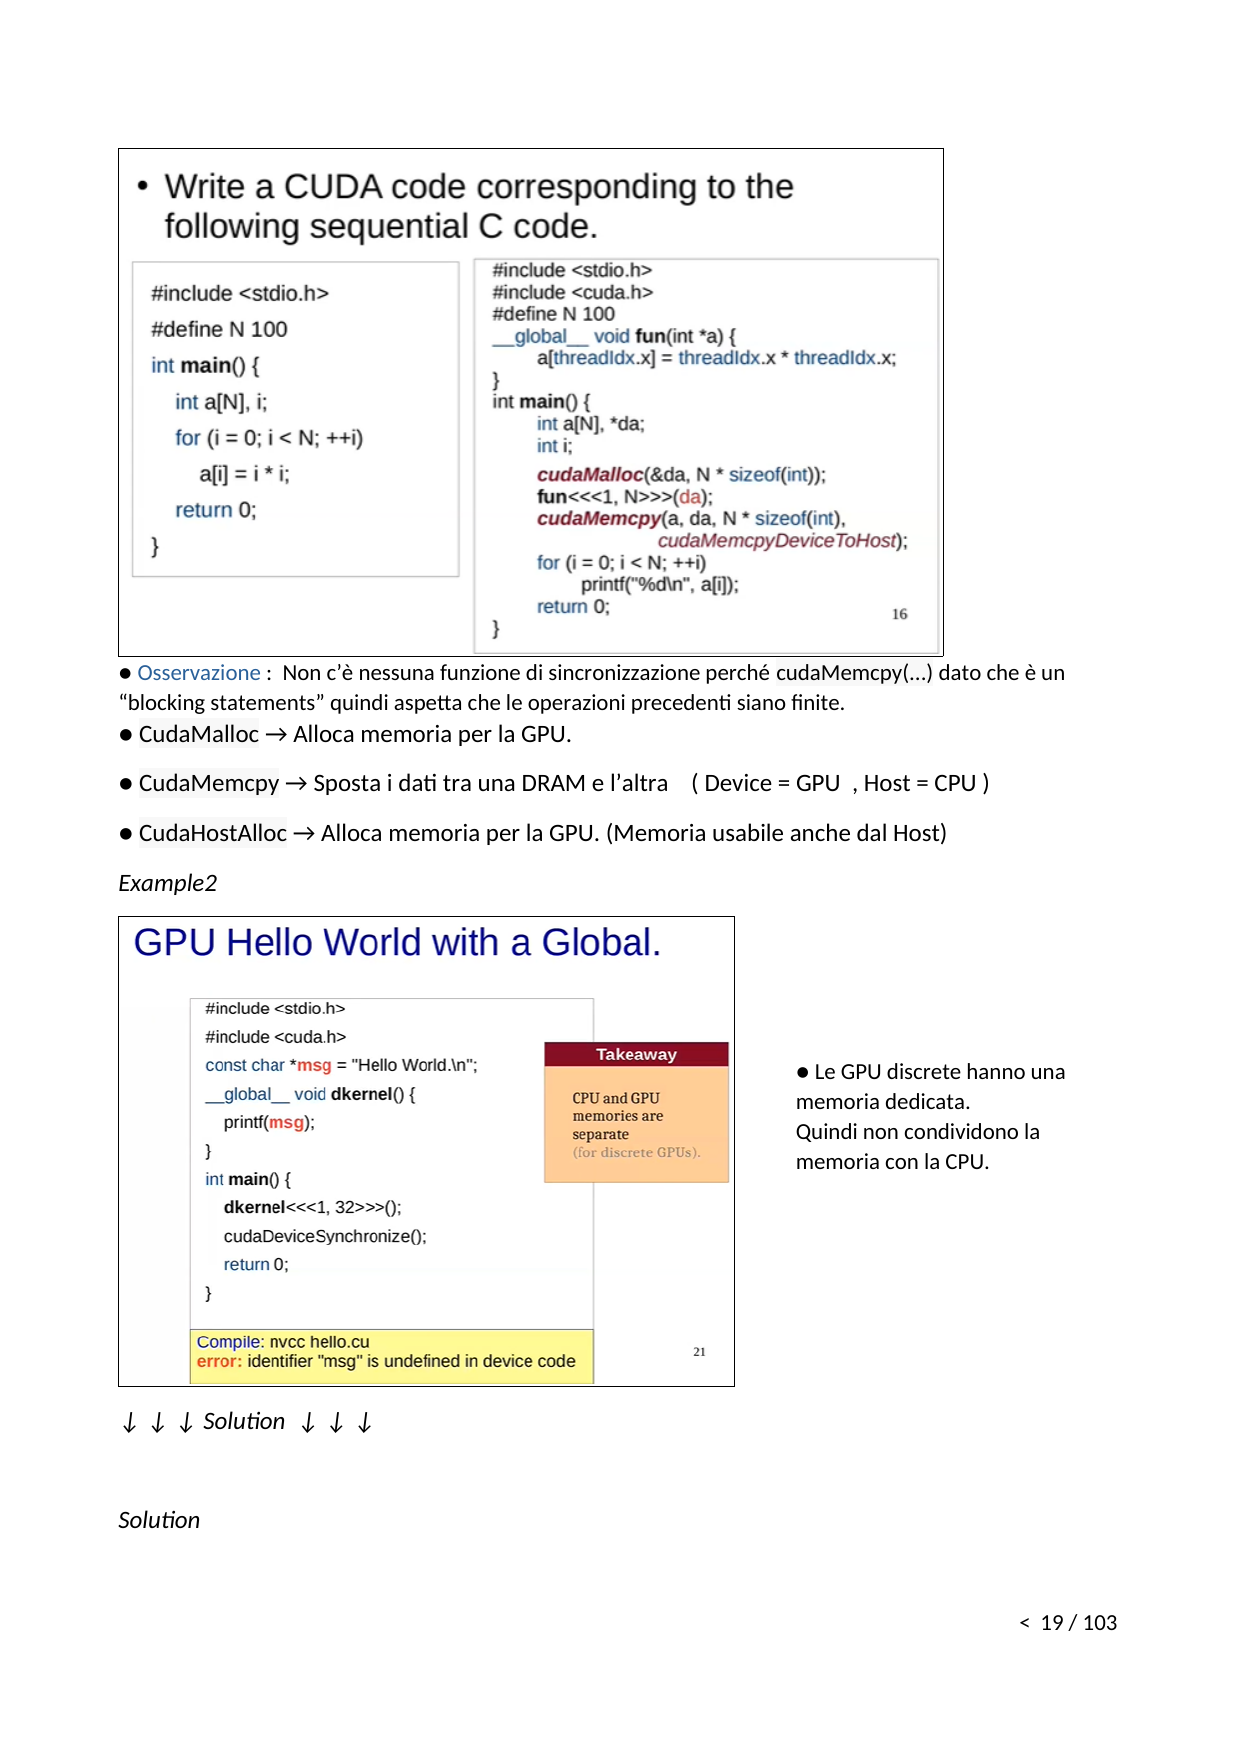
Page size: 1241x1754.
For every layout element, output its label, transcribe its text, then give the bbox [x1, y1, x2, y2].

text ● CudaHostAlloc → Alloca memoria per la GPU. (Memoria usabile anche dal Host) [118, 817, 1122, 848]
text Solution [118, 1504, 1122, 1535]
picture [121, 919, 732, 1384]
text ● Osservazione : Non c’è nessuna funzione di sincronizzazione perché cudaMemcpy(...) dato che è un “blocking statements” quindi aspetta che le operazioni precedenti siano finite. [118, 658, 1122, 716]
text ● CudaMalloc → Alloca memoria per la GPU. [118, 718, 1122, 748]
text ↓ ↓ ↓ Solution ↓ ↓ ↓ [118, 1405, 1122, 1436]
picture [121, 150, 941, 654]
text ● CudaMemcpy → Sposta i dati tra una DRAM e l’altra ( Device = GPU , Host = CPU ) [118, 768, 1122, 798]
text Example2 [118, 867, 1122, 897]
